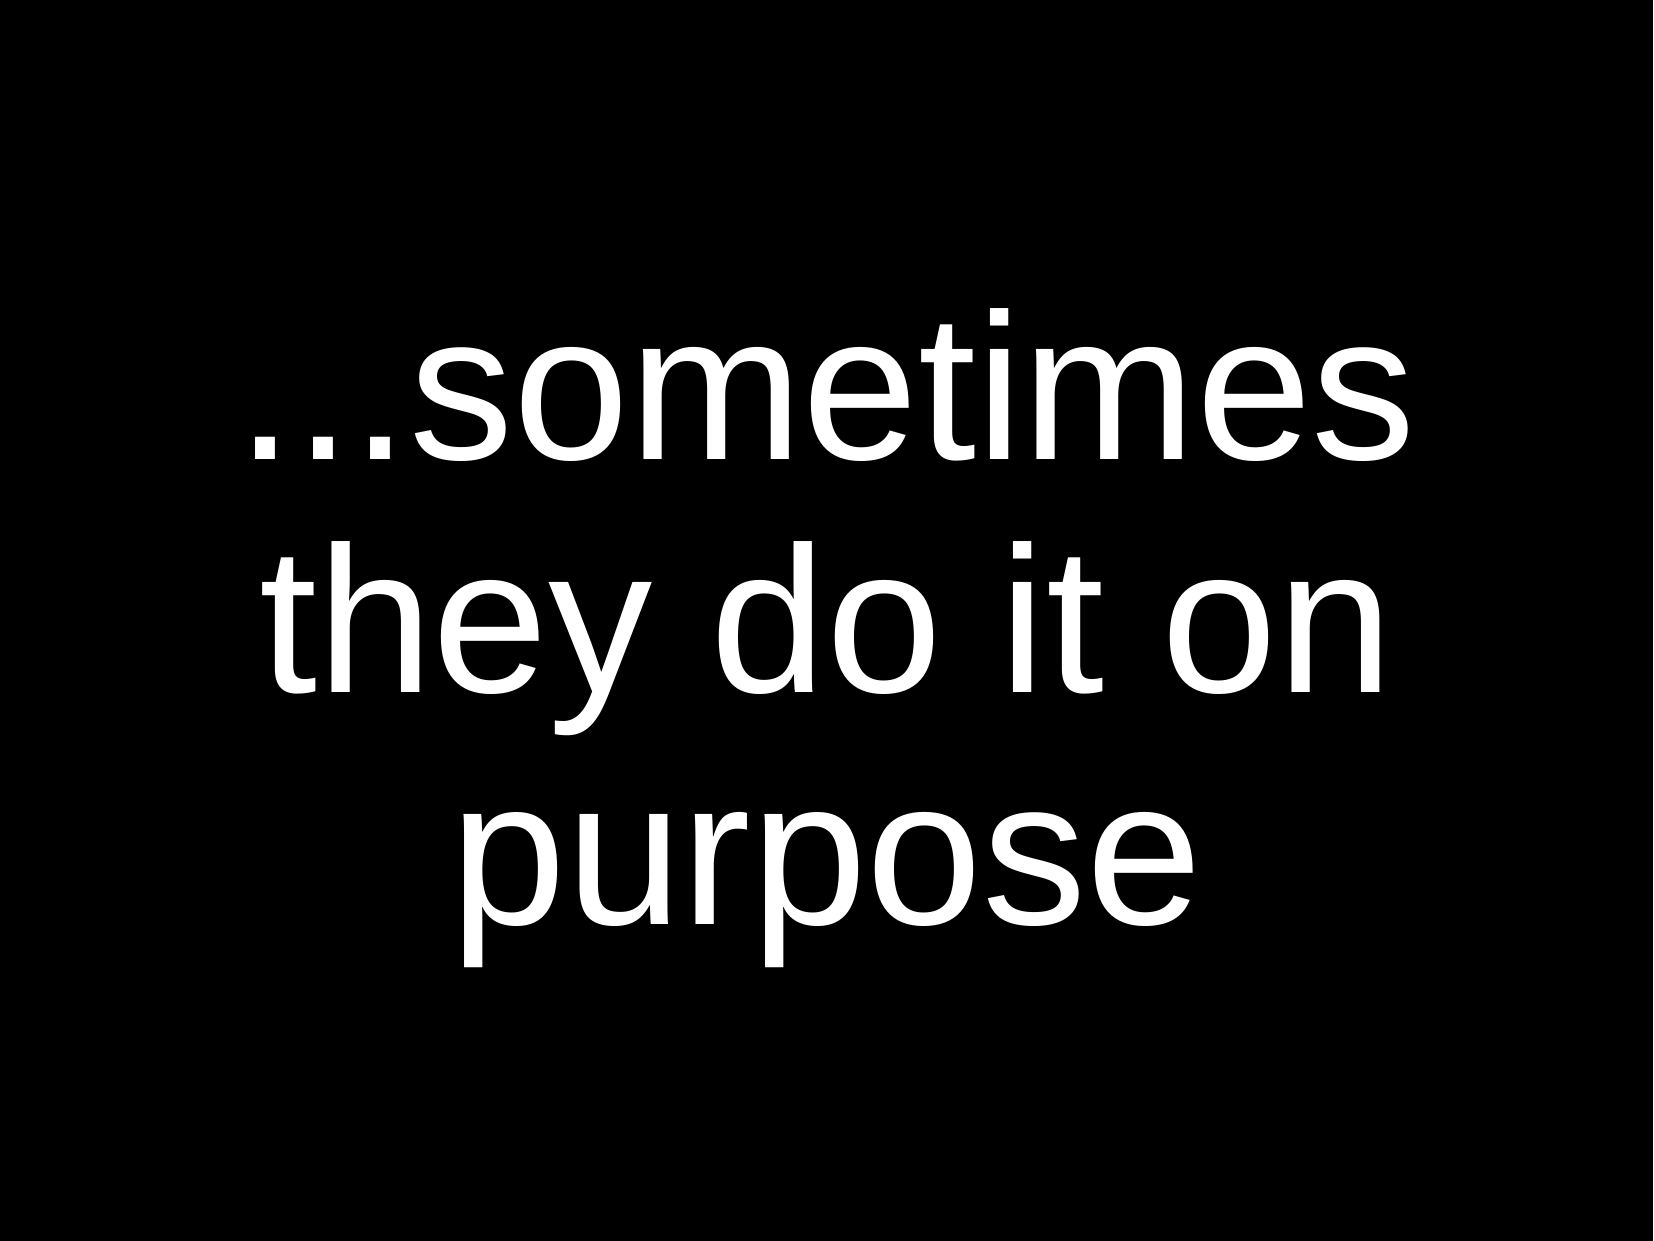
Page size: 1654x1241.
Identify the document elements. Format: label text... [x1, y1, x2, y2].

title ...sometimes they do it on purpose [82, 101, 1571, 1140]
